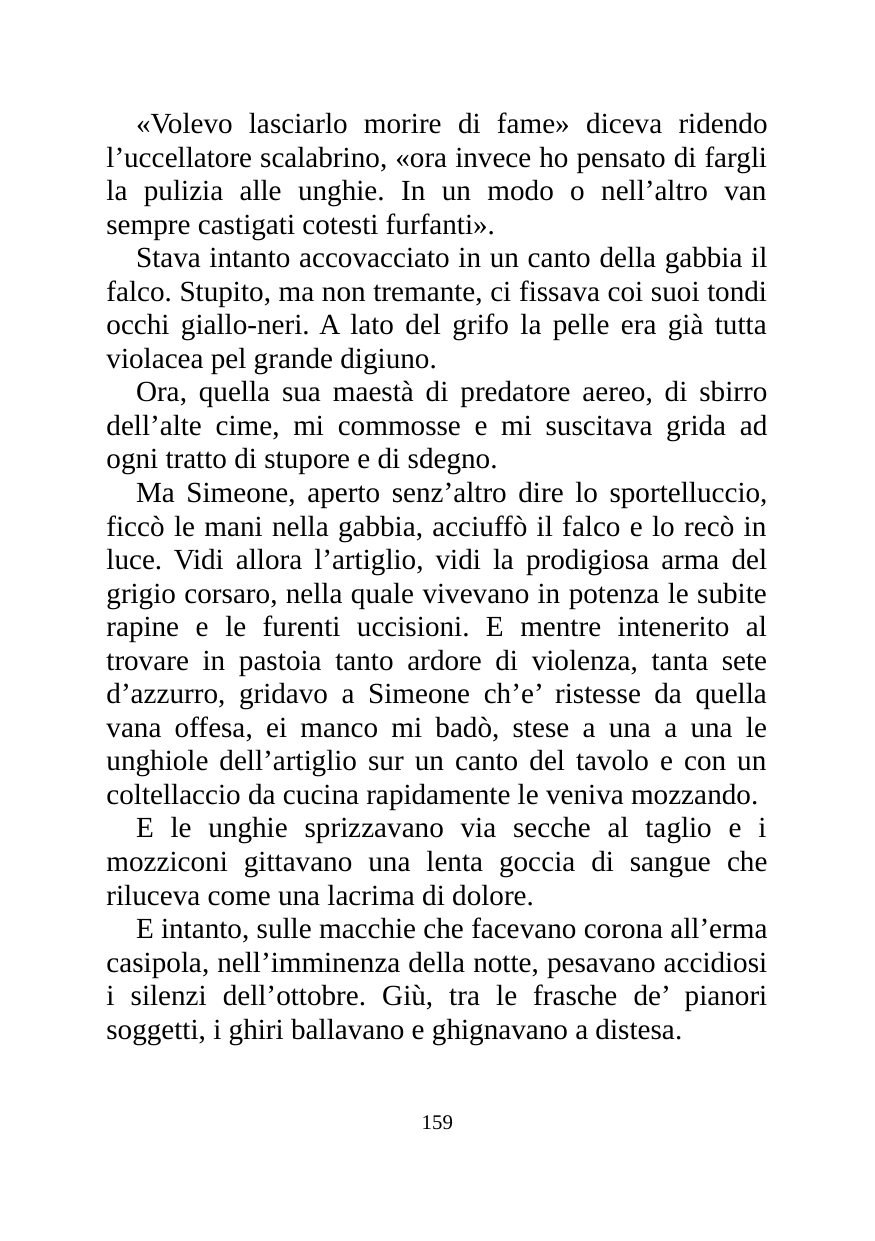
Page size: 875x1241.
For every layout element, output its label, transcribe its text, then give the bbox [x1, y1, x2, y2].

text Ma Simeone, aperto senz’altro dire lo sportelluccio, ficcò le mani nella gabbia, acciuffò il falco e lo recò in luce. Vidi allora l’artiglio, vidi la prodigiosa arma del grigio corsaro, nella quale vivevano in potenza le subite rapine e le furenti uccisioni. E mentre intenerito al trovare in pastoia tanto ardore di violenza, tanta sete d’azzurro, gridavo a Simeone ch’e’ ristesse da quella vana offesa, ei manco mi badò, stese a una a una le unghiole dell’artiglio sur un canto del tavolo e con un coltellaccio da cucina rapidamente le veniva mozzando. [106, 475, 768, 811]
text Ora, quella sua maestà di predatore aereo, di sbirro dell’alte cime, mi commosse e mi suscitava grida ad ogni tratto di stupore e di sdegno. [106, 374, 768, 475]
text E le unghie sprizzavano via secche al taglio e i mozziconi gittavano una lenta goccia di sangue che riluceva come una lacrima di dolore. [106, 811, 768, 911]
text E intanto, sulle macchie che facevano corona all’erma casipola, nell’imminenza della notte, pesavano accidiosi i silenzi dell’ottobre. Giù, tra le frasche de’ pianori soggetti, i ghiri ballavano e ghignavano a distesa. [106, 911, 768, 1045]
text Stava intanto accovacciato in un canto della gabbia il falco. Stupito, ma non tremante, ci fissava coi suoi tondi occhi giallo-neri. A lato del grifo la pelle era già tutta violacea pel grande digiuno. [106, 240, 768, 374]
text «Volevo lasciarlo morire di fame» diceva ridendo l’uccellatore scalabrino, «ora invece ho pensato di fargli la pulizia alle unghie. In un modo o nell’altro van sempre castigati cotesti furfanti». [106, 106, 768, 240]
